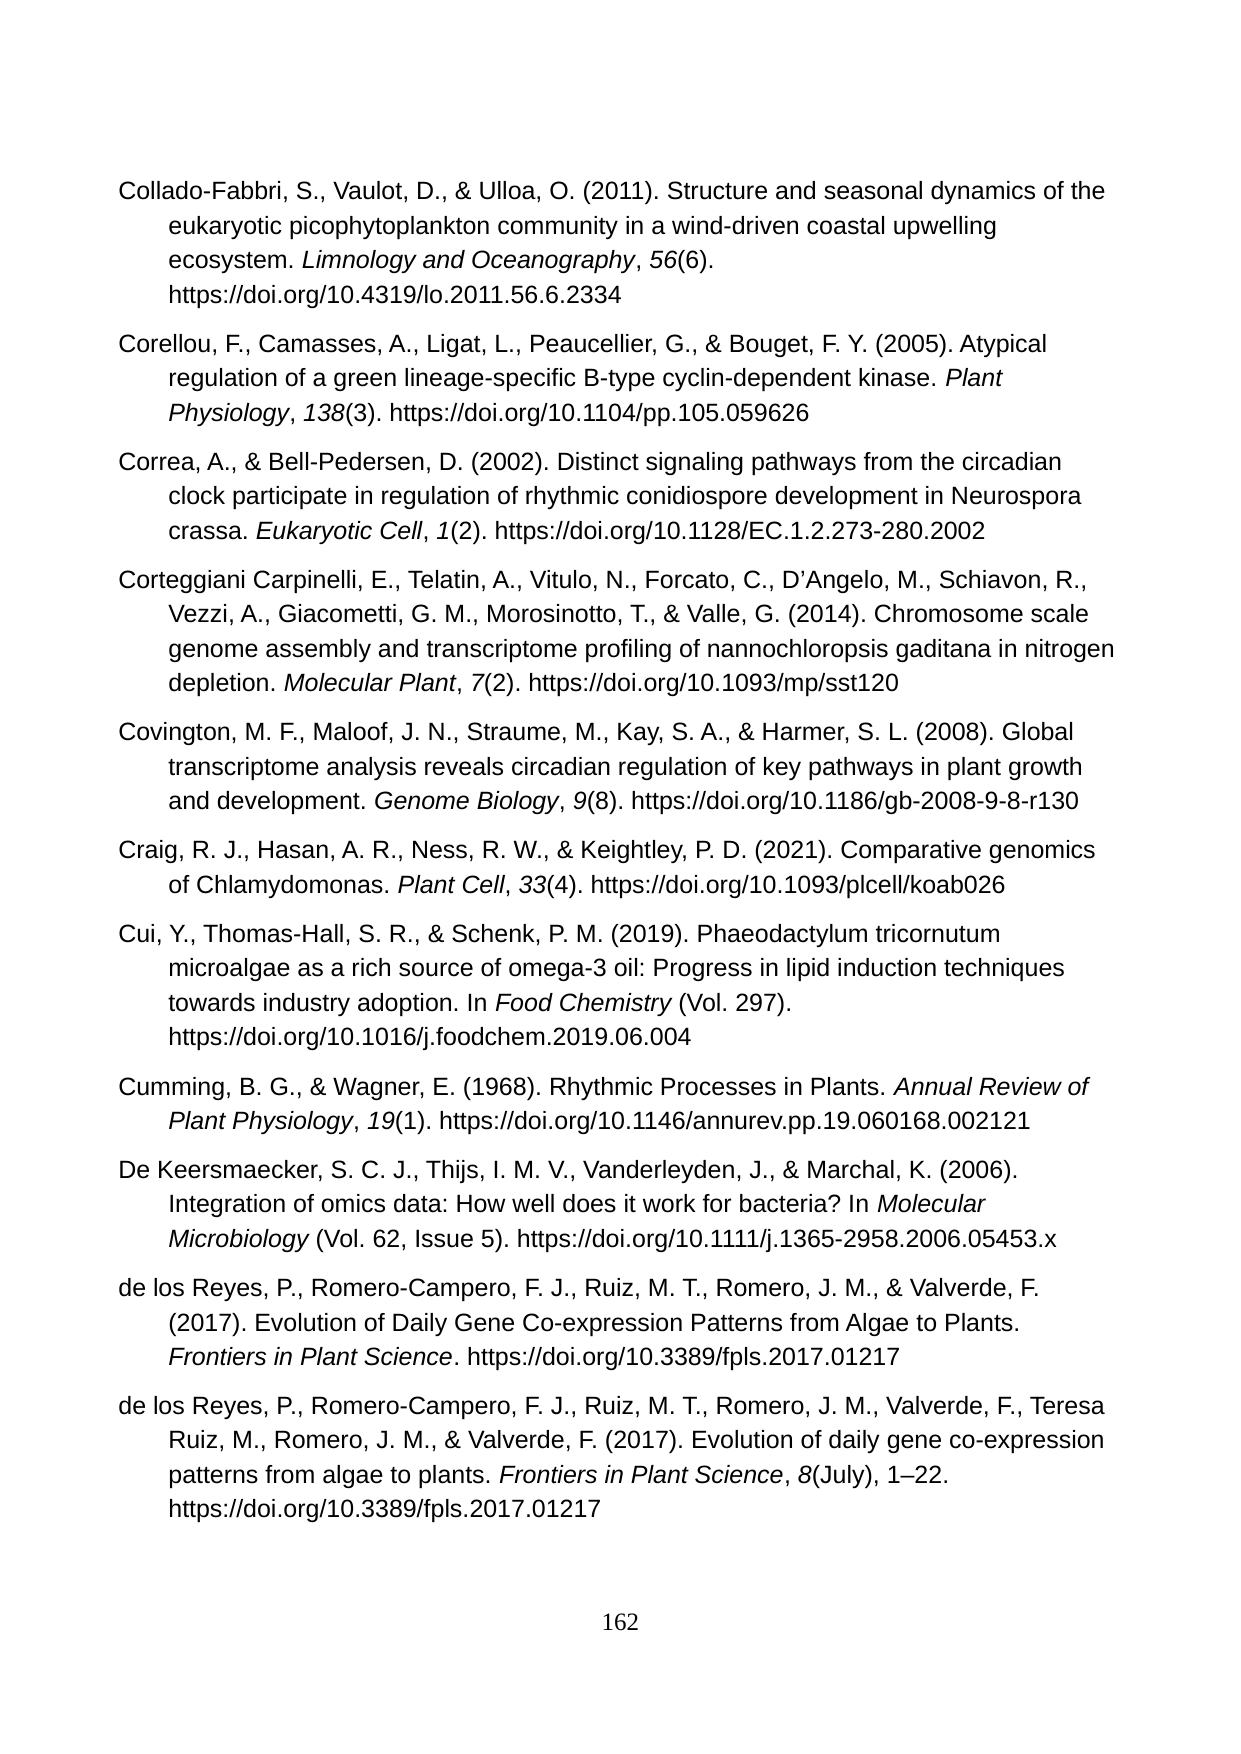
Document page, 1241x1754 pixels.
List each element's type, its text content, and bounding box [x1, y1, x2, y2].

text Covington, M. F., Maloof, J. N., Straume, M., Kay, S. A., & Harmer, S. L. (2008). Global transcriptome analysis reveals circadian regulation of key pathways in plant growth and development. Genome Biology, 9(8). https://doi.org/10.1186/gb-2008-9-8-r130 [118, 717, 1122, 815]
text De Keersmaecker, S. C. J., Thijs, I. M. V., Vanderleyden, J., & Marchal, K. (2006). Integration of omics data: How well does it work for bacteria? In Molecular Microbiology (Vol. 62, Issue 5). https://doi.org/10.1111/j.1365-2958.2006.05453.x [118, 1155, 1122, 1253]
text Corteggiani Carpinelli, E., Telatin, A., Vitulo, N., Forcato, C., D’Angelo, M., Schiavon, R., Vezzi, A., Giacometti, G. M., Morosinotto, T., & Valle, G. (2014). Chromosome scale genome assembly and transcriptome profiling of nannochloropsis gaditana in nitrogen depletion. Molecular Plant, 7(2). https://doi.org/10.1093/mp/sst120 [118, 565, 1122, 697]
text de los Reyes, P., Romero-Campero, F. J., Ruiz, M. T., Romero, J. M., Valverde, F., Teresa Ruiz, M., Romero, J. M., & Valverde, F. (2017). Evolution of daily gene co-expression patterns from algae to plants. Frontiers in Plant Science, 8(July), 1–22. https://doi.org/10.3389/fpls.2017.01217 [118, 1391, 1122, 1523]
text Correa, A., & Bell-Pedersen, D. (2002). Distinct signaling pathways from the circadian clock participate in regulation of rhythmic conidiospore development in Neurospora crassa. Eukaryotic Cell, 1(2). https://doi.org/10.1128/EC.1.2.273-280.2002 [118, 447, 1122, 544]
text Corellou, F., Camasses, A., Ligat, L., Peaucellier, G., & Bouget, F. Y. (2005). Atypical regulation of a green lineage-specific B-type cyclin-dependent kinase. Plant Physiology, 138(3). https://doi.org/10.1104/pp.105.059626 [118, 329, 1122, 427]
text Cumming, B. G., & Wagner, E. (1968). Rhythmic Processes in Plants. Annual Review of Plant Physiology, 19(1). https://doi.org/10.1146/annurev.pp.19.060168.002121 [118, 1071, 1122, 1135]
text de los Reyes, P., Romero-Campero, F. J., Ruiz, M. T., Romero, J. M., & Valverde, F. (2017). Evolution of Daily Gene Co-expression Patterns from Algae to Plants. Frontiers in Plant Science. https://doi.org/10.3389/fpls.2017.01217 [118, 1273, 1122, 1371]
text Craig, R. J., Hasan, A. R., Ness, R. W., & Keightley, P. D. (2021). Comparative genomics of Chlamydomonas. Plant Cell, 33(4). https://doi.org/10.1093/plcell/koab026 [118, 835, 1122, 899]
text Cui, Y., Thomas-Hall, S. R., & Schenk, P. M. (2019). Phaeodactylum tricornutum microalgae as a rich source of omega-3 oil: Progress in lipid induction techniques towards industry adoption. In Food Chemistry (Vol. 297). https://doi.org/10.1016/j.foodchem.2019.06.004 [118, 919, 1122, 1051]
text Collado-Fabbri, S., Vaulot, D., & Ulloa, O. (2011). Structure and seasonal dynamics of the eukaryotic picophytoplankton community in a wind-driven coastal upwelling ecosystem. Limnology and Oceanography, 56(6). https://doi.org/10.4319/lo.2011.56.6.2334 [118, 176, 1122, 308]
